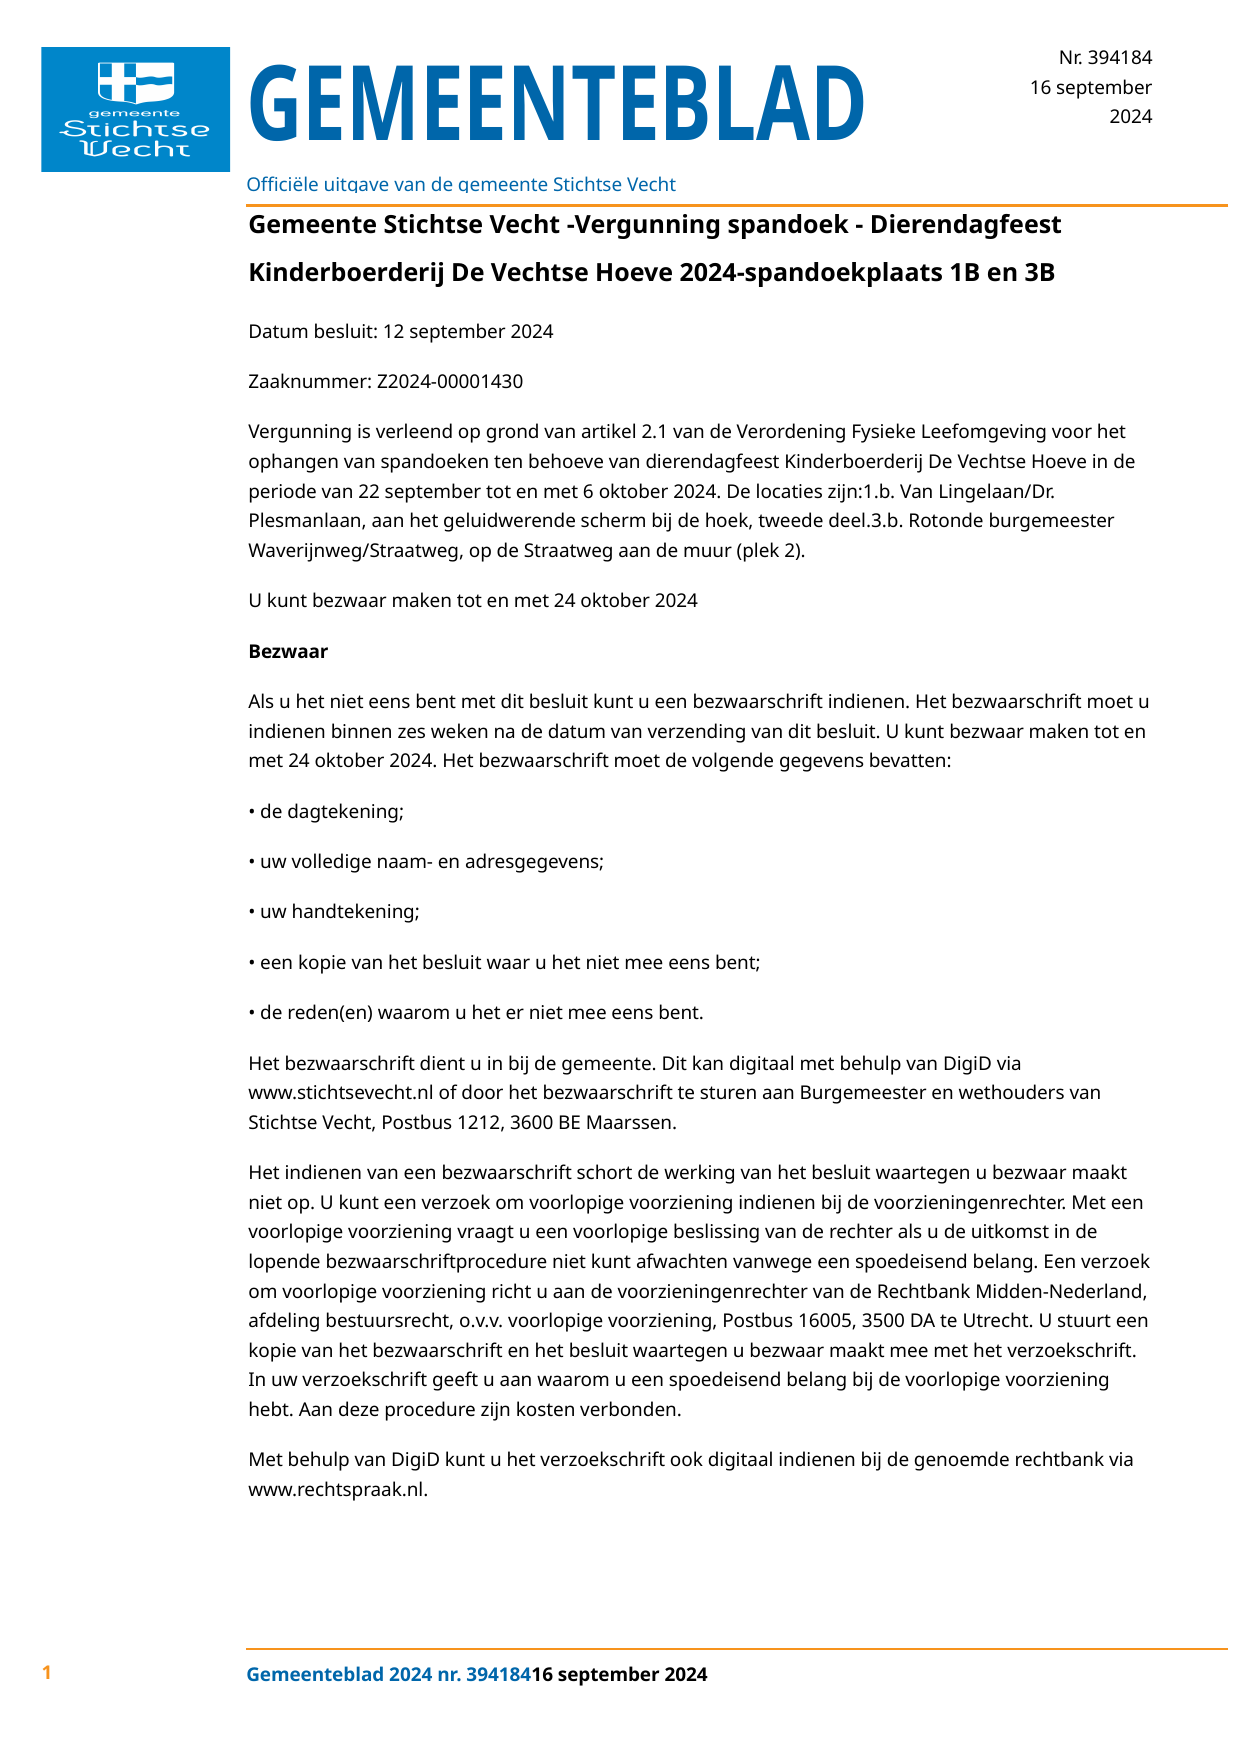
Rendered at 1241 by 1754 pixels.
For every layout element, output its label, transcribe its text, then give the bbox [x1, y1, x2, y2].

text U kunt bezwaar maken tot en met 24 oktober 2024 [248, 587, 1152, 613]
text • een kopie van het besluit waar u het niet mee eens bent; [248, 949, 1152, 975]
text Het bezwaarschrift dient u in bij de gemeente. Dit kan digitaal met behulp van DigiD via www.stichtsevecht.nl of door het bezwaarschrift te sturen aan Burgemeester en wethouders van Stichtse Vecht, Postbus 1212, 3600 BE Maarssen. [248, 1050, 1152, 1135]
text Vergunning is verleend op grond van artikel 2.1 van de Verordening Fysieke Leefomgeving voor het ophangen van spandoeken ten behoeve van dierendagfeest Kinderboerderij De Vechtse Hoeve in de periode van 22 september tot en met 6 oktober 2024. De locaties zijn:1.b. Van Lingelaan/Dr. Plesmanlaan, aan het geluidwerende scherm bij de hoek, tweede deel.3.b. Rotonde burgemeester Waverijnweg/Straatweg, op de Straatweg aan de muur (plek 2). [248, 419, 1152, 563]
text Zaaknummer: Z2024-00001430 [248, 368, 1152, 394]
picture [99, 63, 135, 101]
text Het indienen van een bezwaarschrift schort de werking van het besluit waartegen u bezwaar maakt niet op. U kunt een verzoek om voorlopige voorziening indienen bij de voorzieningenrechter. Met een voorlopige voorziening vraagt u een voorlopige beslissing van de rechter als u de uitkomst in de lopende bezwaarschriftprocedure niet kunt afwachten vanwege een spoedeisend belang. Een verzoek om voorlopige voorziening richt u aan de voorzieningenrechter van de Rechtbank Midden-Nederland, afdeling bestuursrecht, o.v.v. voorlopige voorziening, Postbus 16005, 3500 DA te Utrecht. U stuurt een kopie van het bezwaarschrift en het besluit waartegen u bezwaar maakt mee met het verzoekschrift. In uw verzoekschrift geeft u aan waarom u een spoedeisend belang bij de voorlopige voorziening hebt. Aan deze procedure zijn kosten verbonden. [248, 1159, 1152, 1422]
text • de dagtekening; [248, 798, 1152, 824]
text • de reden(en) waarom u het er niet mee eens bent. [248, 999, 1152, 1025]
picture [137, 63, 174, 103]
text • uw handtekening; [248, 899, 1152, 924]
text Als u het niet eens bent met dit besluit kunt u een bezwaarschrift indienen. Het bezwaarschrift moet u indienen binnen zes weken na de datum van verzending van dit besluit. U kunt bezwaar maken tot en met 24 oktober 2024. Het bezwaarschrift moet de volgende gegevens bevatten: [248, 688, 1152, 773]
text Met behulp van DigiD kunt u het verzoekschrift ook digitaal indienen bij de genoemde rechtbank via www.rechtspraak.nl. [248, 1447, 1152, 1502]
text Bezwaar [248, 638, 1152, 664]
text Datum besluit: 12 september 2024 [248, 318, 1152, 344]
text • uw volledige naam- en adresgegevens; [248, 848, 1152, 874]
text Gemeente Stichtse Vecht -Vergunning spandoek - Dierendagfeest Kinderboerderij De Vechtse Hoeve 2024-spandoekplaats 1B en 3B [248, 207, 1152, 288]
